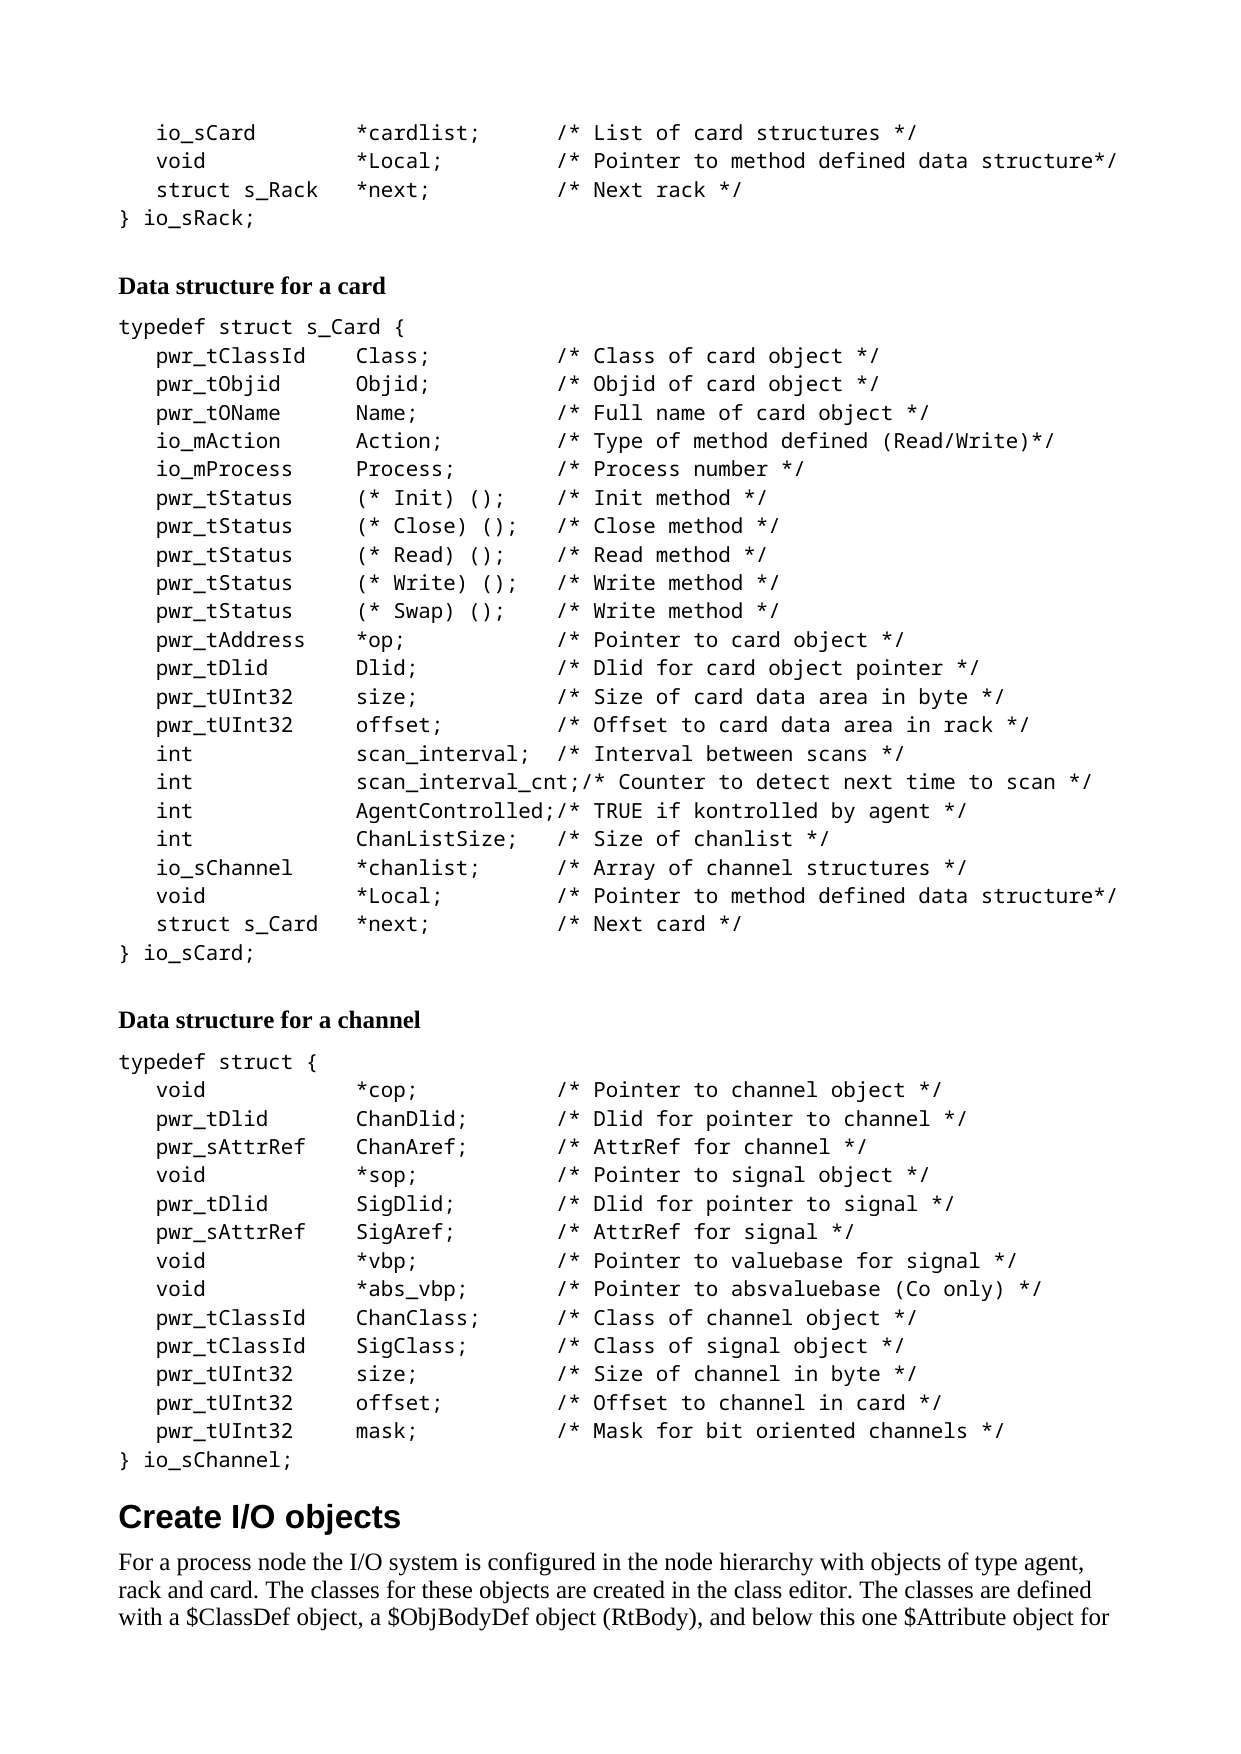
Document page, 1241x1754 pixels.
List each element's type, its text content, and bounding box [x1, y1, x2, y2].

text For a process node the I/O system is configured in the node hierarchy with objects of type agent, rack and card. The classes for these objects are created in the class editor. The classes are defined with a $ClassDef object, a $ObjBodyDef object (RtBody), and below this one $Attribute object for [118, 1548, 1122, 1631]
text pwr_tUInt32 offset; /* Offset to channel in card */ [118, 1388, 1122, 1416]
text void *Local; /* Pointer to method defined data structure*/ [118, 881, 1122, 909]
text io_sChannel *chanlist; /* Array of channel structures */ [118, 853, 1122, 881]
text pwr_tDlid SigDlid; /* Dlid for pointer to signal */ [118, 1189, 1122, 1217]
text io_sCard *cardlist; /* List of card structures */ [118, 118, 1122, 147]
text void *Local; /* Pointer to method defined data structure*/ [118, 147, 1122, 175]
text pwr_tClassId SigClass; /* Class of signal object */ [118, 1331, 1122, 1359]
text Data structure for a channel [118, 1007, 1122, 1034]
text } io_sRack; [118, 203, 1122, 232]
text io_mAction Action; /* Type of method defined (Read/Write)*/ [118, 426, 1122, 454]
text int scan_interval_cnt;/* Counter to detect next time to scan */ [118, 767, 1122, 796]
text struct s_Card *next; /* Next card */ [118, 909, 1122, 938]
text void *cop; /* Pointer to channel object */ [118, 1075, 1122, 1104]
text pwr_sAttrRef ChanAref; /* AttrRef for channel */ [118, 1132, 1122, 1161]
text pwr_sAttrRef SigAref; /* AttrRef for signal */ [118, 1217, 1122, 1246]
text pwr_tAddress *op; /* Pointer to card object */ [118, 625, 1122, 653]
text pwr_tStatus (* Close) (); /* Close method */ [118, 511, 1122, 540]
text } io_sChannel; [118, 1445, 1122, 1473]
text pwr_tDlid Dlid; /* Dlid for card object pointer */ [118, 653, 1122, 682]
text void *vbp; /* Pointer to valuebase for signal */ [118, 1246, 1122, 1274]
text typedef struct s_Card { [118, 312, 1122, 341]
text void *sop; /* Pointer to signal object */ [118, 1161, 1122, 1189]
subtitle Create I/O objects [118, 1498, 1122, 1536]
text struct s_Rack *next; /* Next rack */ [118, 175, 1122, 203]
text int AgentControlled;/* TRUE if kontrolled by agent */ [118, 796, 1122, 824]
text pwr_tUInt32 size; /* Size of card data area in byte */ [118, 682, 1122, 710]
text pwr_tObjid Objid; /* Objid of card object */ [118, 369, 1122, 398]
text io_mProcess Process; /* Process number */ [118, 454, 1122, 483]
text typedef struct { [118, 1047, 1122, 1075]
text pwr_tUInt32 size; /* Size of channel in byte */ [118, 1359, 1122, 1388]
text pwr_tOName Name; /* Full name of card object */ [118, 398, 1122, 426]
text Data structure for a card [118, 272, 1122, 300]
text pwr_tClassId ChanClass; /* Class of channel object */ [118, 1303, 1122, 1331]
text pwr_tStatus (* Init) (); /* Init method */ [118, 483, 1122, 511]
text void *abs_vbp; /* Pointer to absvaluebase (Co only) */ [118, 1274, 1122, 1303]
text } io_sCard; [118, 938, 1122, 966]
text int scan_interval; /* Interval between scans */ [118, 739, 1122, 767]
text pwr_tStatus (* Swap) (); /* Write method */ [118, 597, 1122, 625]
text int ChanListSize; /* Size of chanlist */ [118, 824, 1122, 853]
text pwr_tStatus (* Read) (); /* Read method */ [118, 540, 1122, 568]
text pwr_tUInt32 mask; /* Mask for bit oriented channels */ [118, 1416, 1122, 1445]
text pwr_tClassId Class; /* Class of card object */ [118, 341, 1122, 369]
text pwr_tDlid ChanDlid; /* Dlid for pointer to channel */ [118, 1104, 1122, 1132]
text pwr_tStatus (* Write) (); /* Write method */ [118, 568, 1122, 597]
text pwr_tUInt32 offset; /* Offset to card data area in rack */ [118, 710, 1122, 739]
